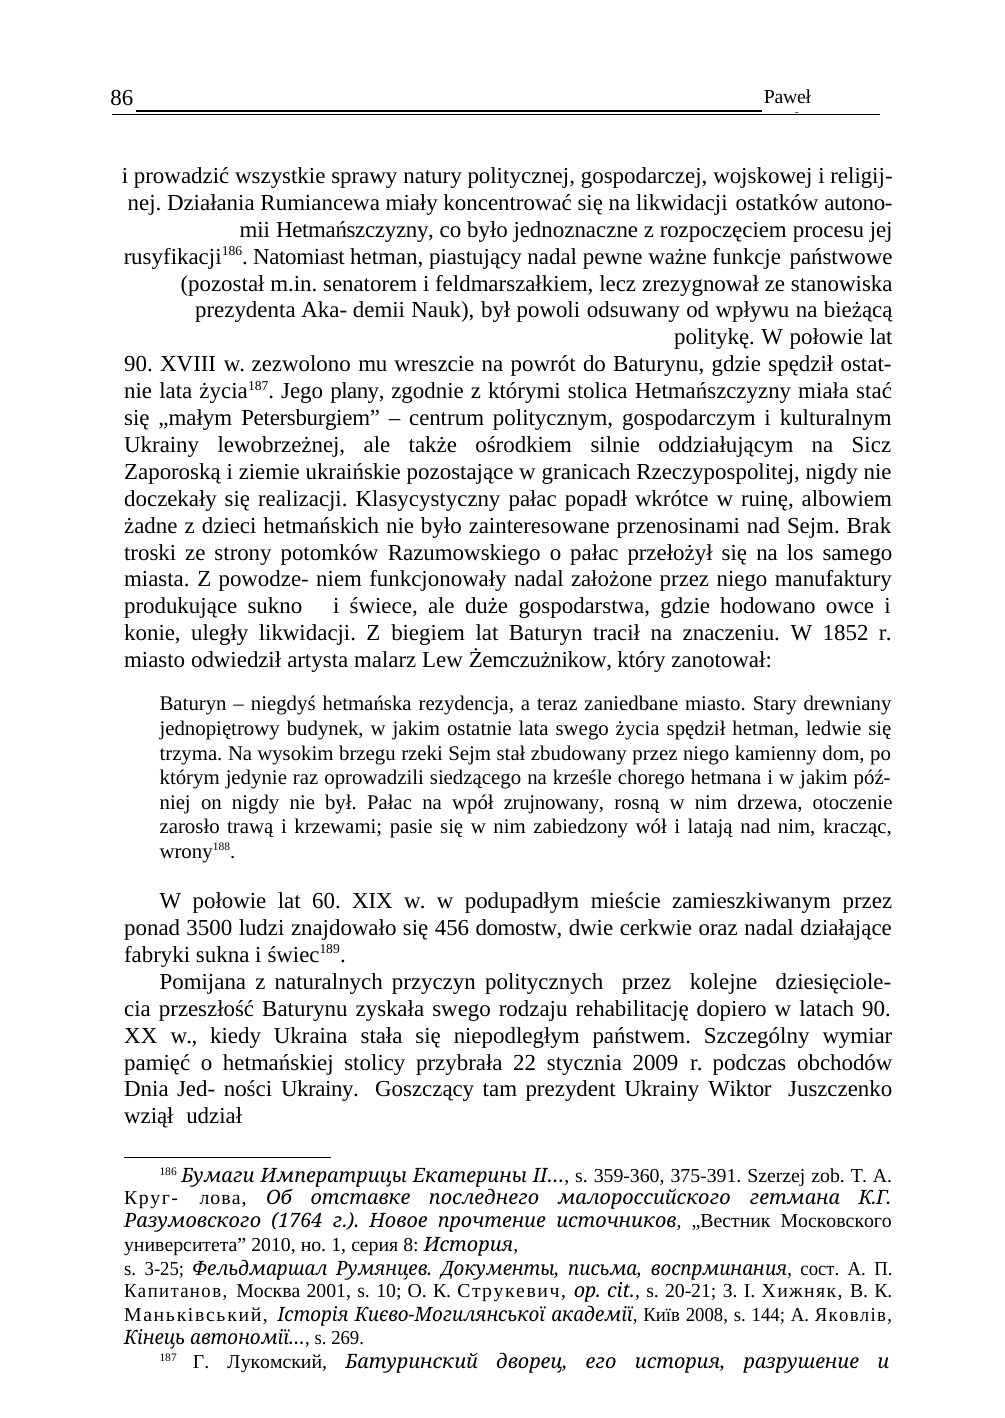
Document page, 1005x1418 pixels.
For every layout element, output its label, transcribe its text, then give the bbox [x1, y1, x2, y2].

text 90. XVIII w. zezwolono mu wreszcie na powrót do Baturynu, gdzie spędził ostat- nie lata życia187. Jego plany, zgodnie z którymi stolica Hetmańszczyzny miała stać się „małym Petersburgiem” – centrum politycznym, gospodarczym i kulturalnym Ukrainy lewobrzeżnej, ale także ośrodkiem silnie oddziałującym na Sicz Zaporoską i ziemie ukraińskie pozostające w granicach Rzeczypospolitej, nigdy nie doczekały się realizacji. Klasycystyczny pałac popadł wkrótce w ruinę, albowiem żadne z dzieci hetmańskich nie było zainteresowane przenosinami nad Sejm. Brak troski ze strony potomków Razumowskiego o pałac przełożył się na los samego miasta. Z powodze- niem funkcjonowały nadal założone przez niego manufaktury produkujące sukno i świece, ale duże gospodarstwa, gdzie hodowano owce i konie, uległy likwidacji. Z biegiem lat Baturyn tracił na znaczeniu. W 1852 r. miasto odwiedził artysta malarz Lew Żemczużnikow, który zanotował: [124, 351, 892, 672]
text s. 3-25; Фельдмаршал Румянцев. Документы, письма, воспрминания, сост. А. П. Капитанов, Москва 2001, s. 10; О. К. Струкевич, op. cit., s. 20-21; З. I. Хижняк, В. К. Манькiвський, Iсторiя Києво-Могилянськоï академiï, Киïв 2008, s. 144; А. Яковлiв, Кiнець автономiï…, s. 269. [124, 1257, 892, 1350]
text 187 Г. Лукомский, Батуринский дворец, его история, разрушение и [124, 1350, 892, 1373]
text i prowadzić wszystkie sprawy natury politycznej, gospodarczej, wojskowej i religij- nej. Działania Rumiancewa miały koncentrować się na likwidacji ostatków autono- mii Hetmańszczyzny, co było jednoznaczne z rozpoczęciem procesu jej rusyfikacji186. Natomiast hetman, piastujący nadal pewne ważne funkcje państwowe (pozostał m.in. senatorem i feldmarszałkiem, lecz zrezygnował ze stanowiska prezydenta Aka- demii Nauk), był powoli odsuwany od wpływu na bieżącą politykę. W połowie lat [118, 162, 892, 350]
text Pomijana z naturalnych przyczyn politycznych przez kolejne dziesięciole- cia przeszłość Baturynu zyskała swego rodzaju rehabilitację dopiero w latach 90. XX w., kiedy Ukraina stała się niepodległym państwem. Szczególny wymiar pamięć o hetmańskiej stolicy przybrała 22 stycznia 2009 r. podczas obchodów Dnia Jed- ności Ukrainy. Goszczący tam prezydent Ukrainy Wiktor Juszczenko wziął udział [124, 968, 892, 1129]
text Baturyn – niegdyś hetmańska rezydencja, a teraz zaniedbane miasto. Stary drewniany jednopiętrowy budynek, w jakim ostatnie lata swego życia spędził hetman, ledwie się trzyma. Na wysokim brzegu rzeki Sejm stał zbudowany przez niego kamienny dom, po którym jedynie raz oprowadzili siedzącego na krześle chorego hetmana i w jakim póź- niej on nigdy nie był. Pałac na wpół zrujnowany, rosną w nim drzewa, otoczenie zarosło trawą i krzewami; pasie się w nim zabiedzony wół i latają nad nim, kracząc, wrony188. [159, 691, 892, 863]
text 186 Бумаги Императрицы Екатерины II…, s. 359-360, 375-391. Szerzej zob. Т. А. Круг- лова, Об отставке последнего малороссийского гетмана К.Г. Разумовского (1764 г.). Новое прочтение источников, „Вестник Московского университета” 2010, но. 1, серия 8: История, [124, 1164, 892, 1257]
text W połowie lat 60. XIX w. w podupadłym mieście zamieszkiwanym przez ponad 3500 ludzi znajdowało się 456 domostw, dwie cerkwie oraz nadal działające fabryki sukna i świec189. [124, 887, 892, 967]
